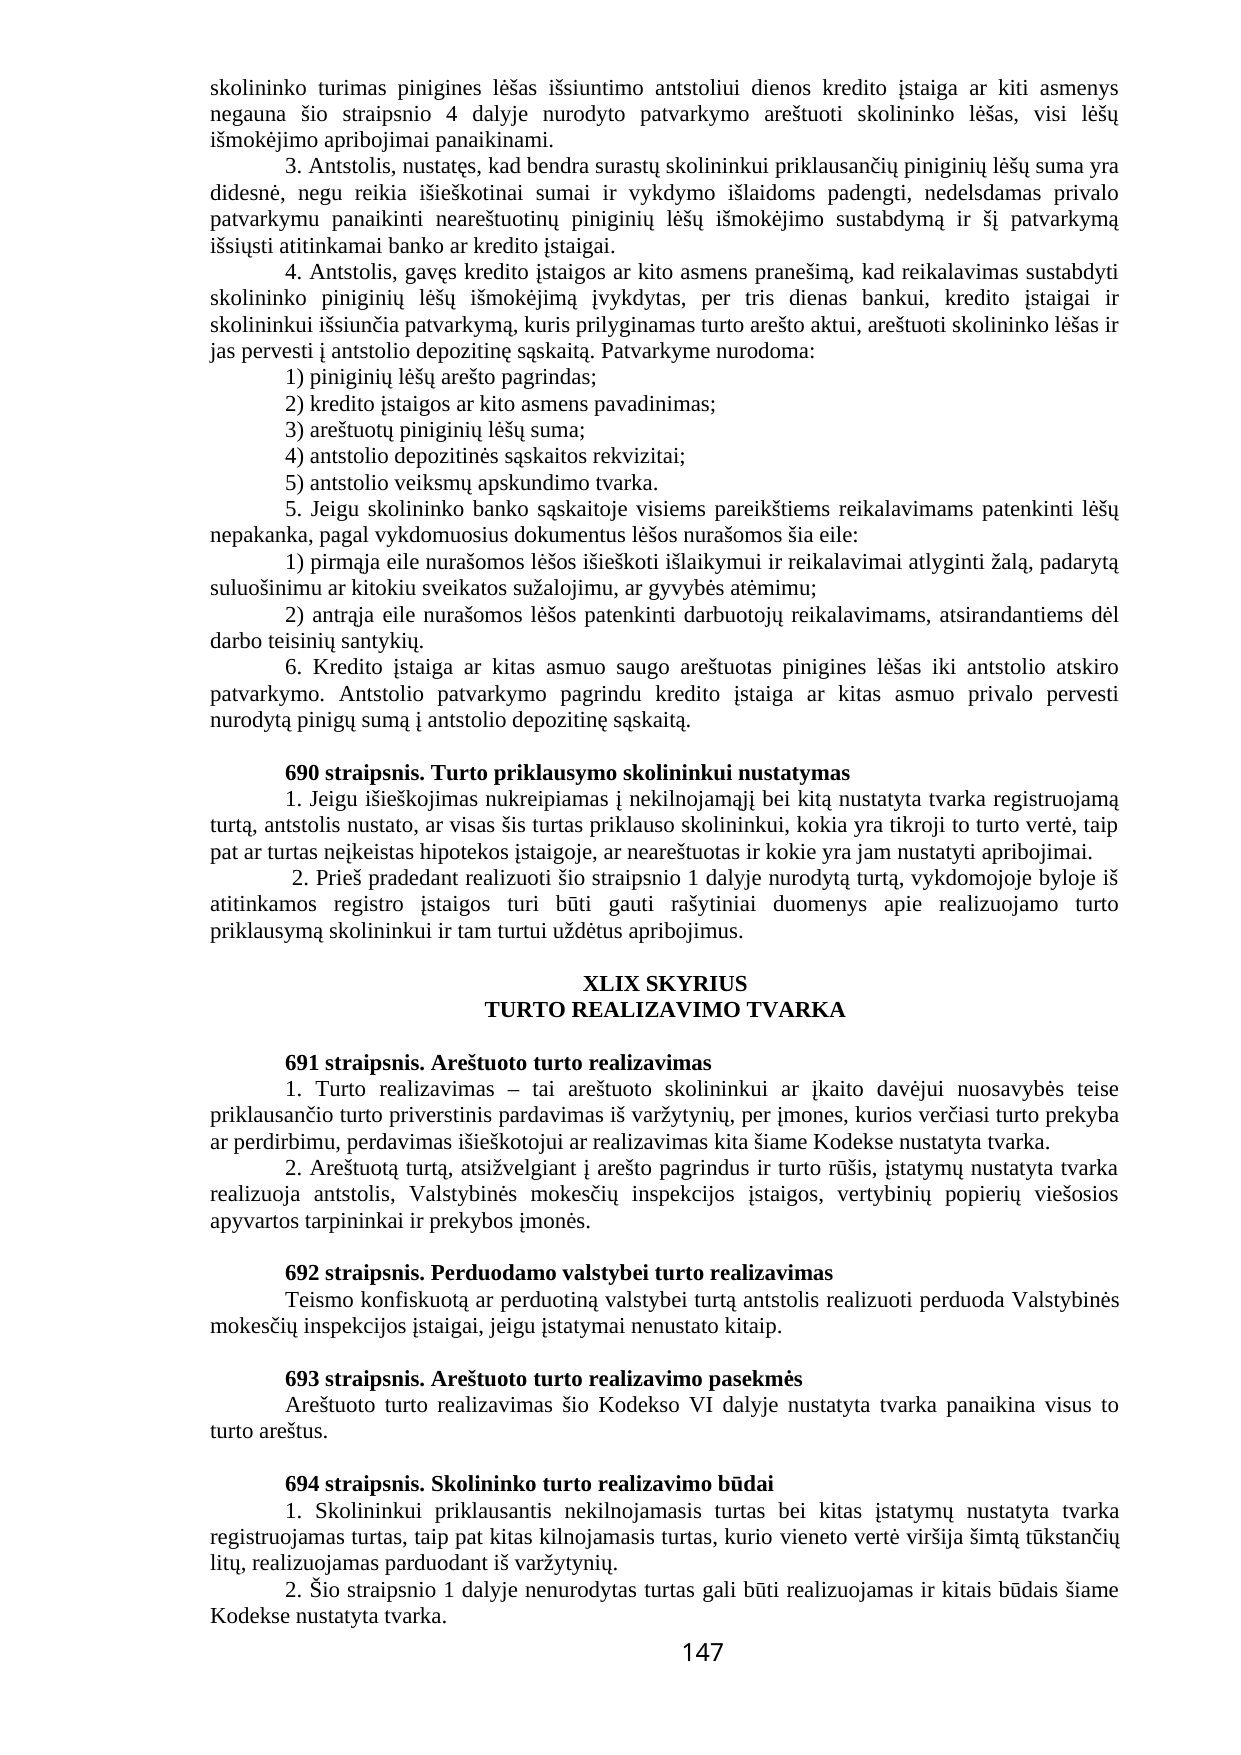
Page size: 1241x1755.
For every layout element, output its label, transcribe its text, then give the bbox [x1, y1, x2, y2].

text 5. Jeigu skolininko banko sąskaitoje visiems pareikštiems reikalavimams patenkinti lėšų nepakanka, pagal vykdomuosius dokumentus lėšos nurašomos šia eile: [210, 495, 1120, 548]
text 3) areštuotų piniginių lėšų suma; [210, 416, 1120, 442]
text Teismo konfiskuotą ar perduotiną valstybei turtą antstolis realizuoti perduoda Valstybinės mokesčių inspekcijos įstaigai, jeigu įstatymai nenustato kitaip. [210, 1286, 1120, 1338]
text 1) piniginių lėšų arešto pagrindas; [210, 363, 1120, 390]
text 2) antrąja eile nurašomos lėšos patenkinti darbuotojų reikalavimams, atsirandantiems dėl darbo teisinių santykių. [210, 601, 1120, 653]
text TURTO REALIZAVIMO TVARKA [210, 996, 1120, 1022]
text 5) antstolio veiksmų apskundimo tvarka. [210, 469, 1120, 495]
text skolininko turimas pinigines lėšas išsiuntimo antstoliui dienos kredito įstaiga ar kiti asmenys negauna šio straipsnio 4 dalyje nurodyto patvarkymo areštuoti skolininko lėšas, visi lėšų išmokėjimo apribojimai panaikinami. [210, 73, 1120, 153]
text 3. Antstolis, nustatęs, kad bendra surastų skolininkui priklausančių piniginių lėšų suma yra didesnė, negu reikia išieškotinai sumai ir vykdymo išlaidoms padengti, nedelsdamas privalo patvarkymu panaikinti neareštuotinų piniginių lėšų išmokėjimo sustabdymą ir šį patvarkymą išsiųsti atitinkamai banko ar kredito įstaigai. [210, 153, 1120, 258]
text Areštuoto turto realizavimas šio Kodekso VI dalyje nustatyta tvarka panaikina visus to turto areštus. [210, 1391, 1120, 1444]
text 2) kredito įstaigos ar kito asmens pavadinimas; [210, 390, 1120, 416]
text 6. Kredito įstaiga ar kitas asmuo saugo areštuotas pinigines lėšas iki antstolio atskiro patvarkymo. Antstolio patvarkymo pagrindu kredito įstaiga ar kitas asmuo privalo pervesti nurodytą pinigų sumą į antstolio depozitinę sąskaitą. [210, 653, 1120, 732]
text 4) antstolio depozitinės sąskaitos rekvizitai; [210, 442, 1120, 469]
text 691 straipsnis. Areštuoto turto realizavimas [210, 1049, 1120, 1075]
text 1. Skolininkui priklausantis nekilnojamasis turtas bei kitas įstatymų nustatyta tvarka registruojamas turtas, taip pat kitas kilnojamasis turtas, kurio vieneto vertė viršija šimtą tūkstančių litų, realizuojamas parduodant iš varžytynių. [210, 1497, 1120, 1576]
text 692 straipsnis. Perduodamo valstybei turto realizavimas [210, 1259, 1120, 1286]
text 1) pirmąja eile nurašomos lėšos išieškoti išlaikymui ir reikalavimai atlyginti žalą, padarytą suluošinimu ar kitokiu sveikatos sužalojimu, ar gyvybės atėmimu; [210, 548, 1120, 601]
text 1. Turto realizavimas – tai areštuoto skolininkui ar įkaito davėjui nuosavybės teise priklausančio turto priverstinis pardavimas iš varžytynių, per įmones, kurios verčiasi turto prekyba ar perdirbimu, perdavimas išieškotojui ar realizavimas kita šiame Kodekse nustatyta tvarka. [210, 1075, 1120, 1154]
subtitle XLIX SKYRIUS [210, 969, 1120, 996]
text 2. Šio straipsnio 1 dalyje nenurodytas turtas gali būti realizuojamas ir kitais būdais šiame Kodekse nustatyta tvarka. [210, 1576, 1120, 1628]
text 694 straipsnis. Skolininko turto realizavimo būdai [210, 1470, 1120, 1497]
text 2. Areštuotą turtą, atsižvelgiant į arešto pagrindus ir turto rūšis, įstatymų nustatyta tvarka realizuoja antstolis, Valstybinės mokesčių inspekcijos įstaigos, vertybinių popierių viešosios apyvartos tarpininkai ir prekybos įmonės. [210, 1154, 1120, 1233]
text 1. Jeigu išieškojimas nukreipiamas į nekilnojamąjį bei kitą nustatyta tvarka registruojamą turtą, antstolis nustato, ar visas šis turtas priklauso skolininkui, kokia yra tikroji to turto vertė, taip pat ar turtas neįkeistas hipotekos įstaigoje, ar neareštuotas ir kokie yra jam nustatyti apribojimai. [210, 785, 1120, 864]
text 693 straipsnis. Areštuoto turto realizavimo pasekmės [210, 1365, 1120, 1391]
text 690 straipsnis. Turto priklausymo skolininkui nustatymas [210, 759, 1120, 785]
text 4. Antstolis, gavęs kredito įstaigos ar kito asmens pranešimą, kad reikalavimas sustabdyti skolininko piniginių lėšų išmokėjimą įvykdytas, per tris dienas bankui, kredito įstaigai ir skolininkui išsiunčia patvarkymą, kuris prilyginamas turto arešto aktui, areštuoti skolininko lėšas ir jas pervesti į antstolio depozitinę sąskaitą. Patvarkyme nurodoma: [210, 258, 1120, 363]
text 2. Prieš pradedant realizuoti šio straipsnio 1 dalyje nurodytą turtą, vykdomojoje byloje iš atitinkamos registro įstaigos turi būti gauti rašytiniai duomenys apie realizuojamo turto priklausymą skolininkui ir tam turtui uždėtus apribojimus. [210, 864, 1120, 943]
